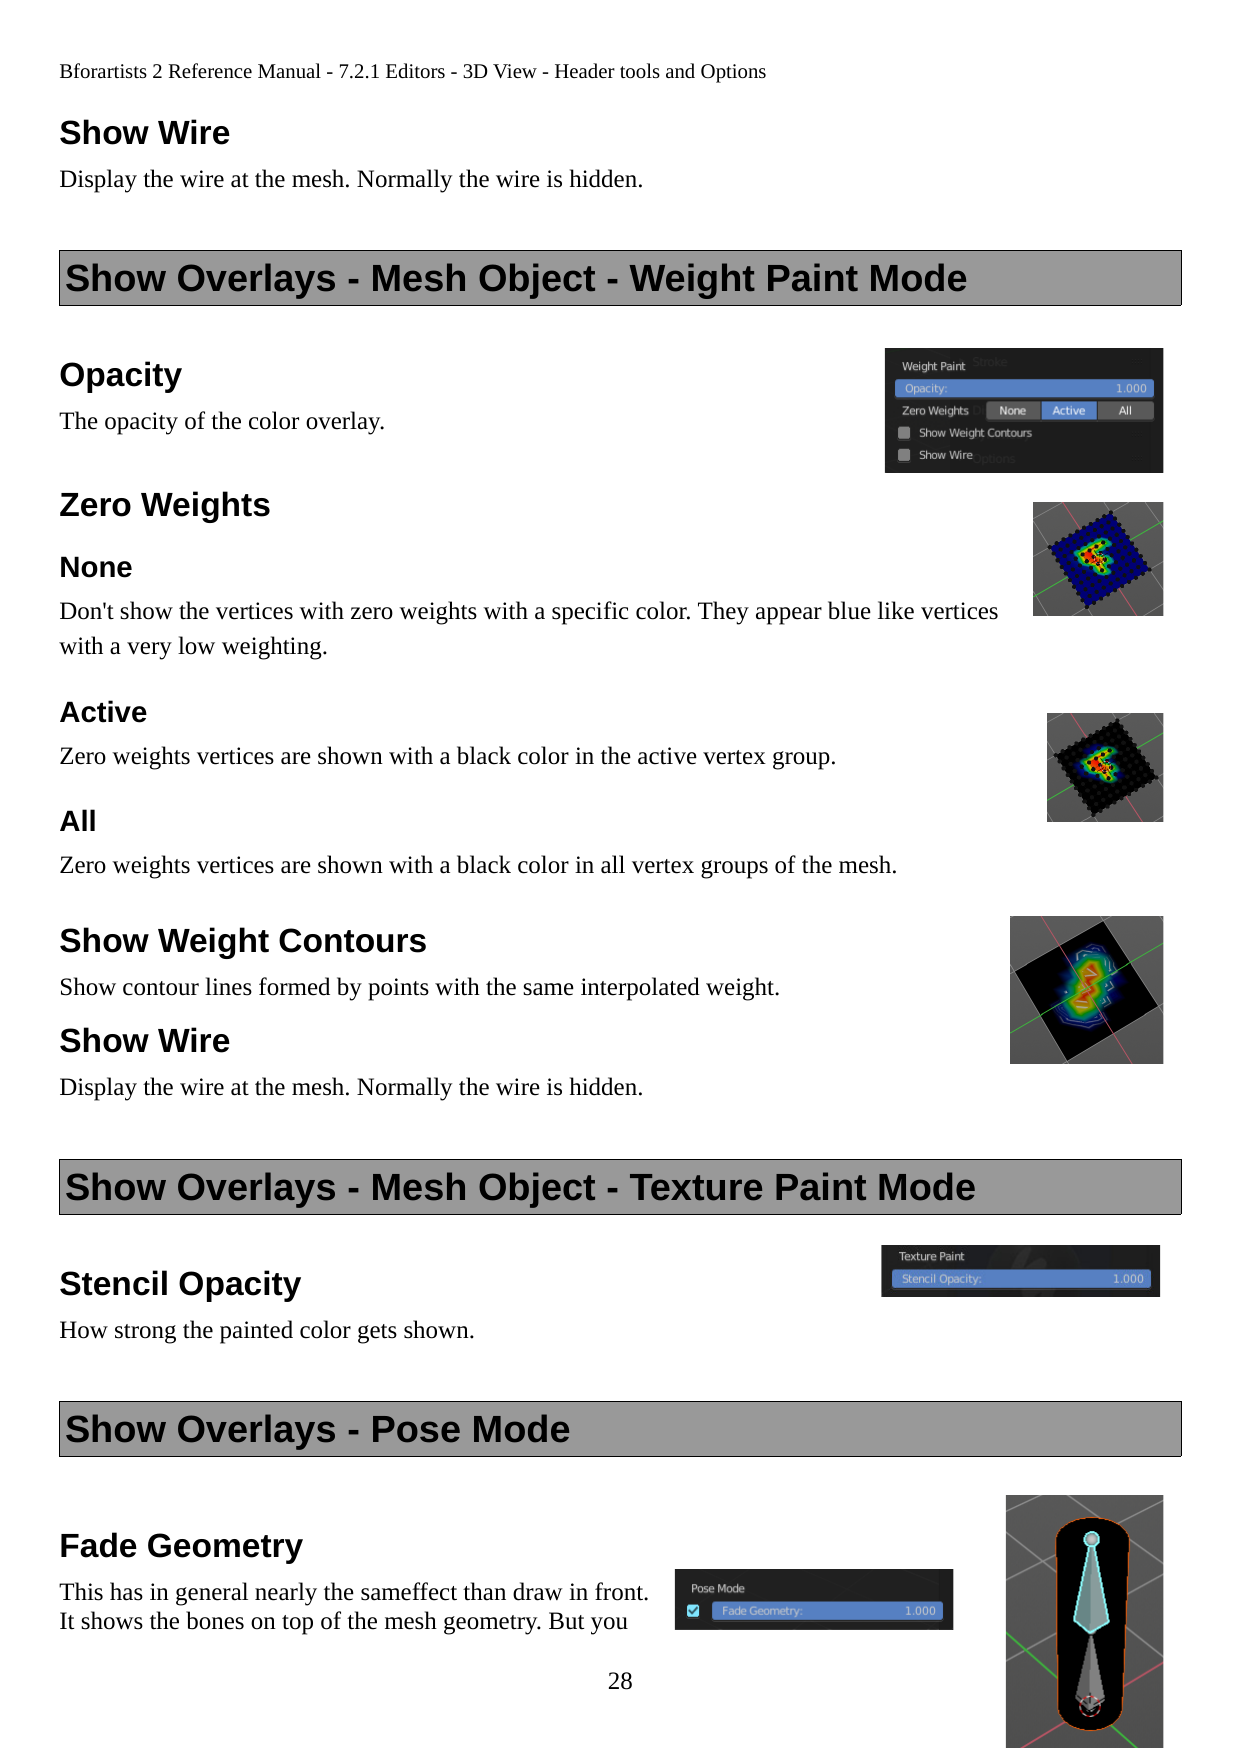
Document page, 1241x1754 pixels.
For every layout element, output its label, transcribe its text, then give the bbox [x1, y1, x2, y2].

picture [1047, 713, 1164, 822]
picture [881, 1245, 1161, 1297]
picture [884, 348, 1164, 473]
picture [674, 1569, 954, 1630]
subtitle Opacity [59, 355, 884, 393]
picture [1005, 1495, 1164, 1748]
subtitle Fade Geometry [59, 1526, 1005, 1565]
text Show contour lines formed by points with the same interpolated weight. [59, 972, 1010, 1000]
table_header Show Overlays - Mesh Object - Weight Paint Mode [60, 251, 1181, 305]
subtitle [1164, 1526, 1181, 1565]
subtitle Show Weight Contours [59, 921, 1010, 959]
subtitle None [59, 550, 1033, 584]
subtitle [1164, 1021, 1181, 1060]
picture [1033, 502, 1164, 616]
subtitle [1164, 550, 1181, 584]
table_header Show Overlays - Pose Mode [60, 1402, 1181, 1456]
text The opacity of the color overlay. [59, 406, 884, 435]
subtitle [1164, 355, 1181, 393]
text Zero weights vertices are shown with a black color in all vertex groups of the mesh. [59, 851, 1181, 879]
table_header Show Overlays - Mesh Object - Texture Paint Mode [60, 1160, 1181, 1214]
subtitle All [59, 804, 1181, 838]
subtitle Zero Weights [59, 484, 1181, 523]
text How strong the painted color gets shown. [59, 1315, 1181, 1343]
text Display the wire at the mesh. Normally the wire is hidden. [59, 1072, 1181, 1101]
subtitle [1164, 921, 1181, 959]
subtitle Stencil Opacity [59, 1263, 1181, 1302]
text Don't show the vertices with zero weights with a specific color. They appear blue like vertices with a very low weighting. [59, 596, 1181, 659]
text This has in general nearly the sameffect than draw in front. It shows the bones on top of the mesh geometry. But you [59, 1577, 1005, 1635]
subtitle Show Wire [59, 1021, 1010, 1060]
text Zero weights vertices are shown with a black color in the active vertex group. [59, 741, 1047, 769]
subtitle Show Wire [59, 113, 1181, 151]
picture [1010, 916, 1164, 1064]
text Display the wire at the mesh. Normally the wire is hidden. [59, 164, 1181, 192]
subtitle Active [59, 694, 1181, 728]
